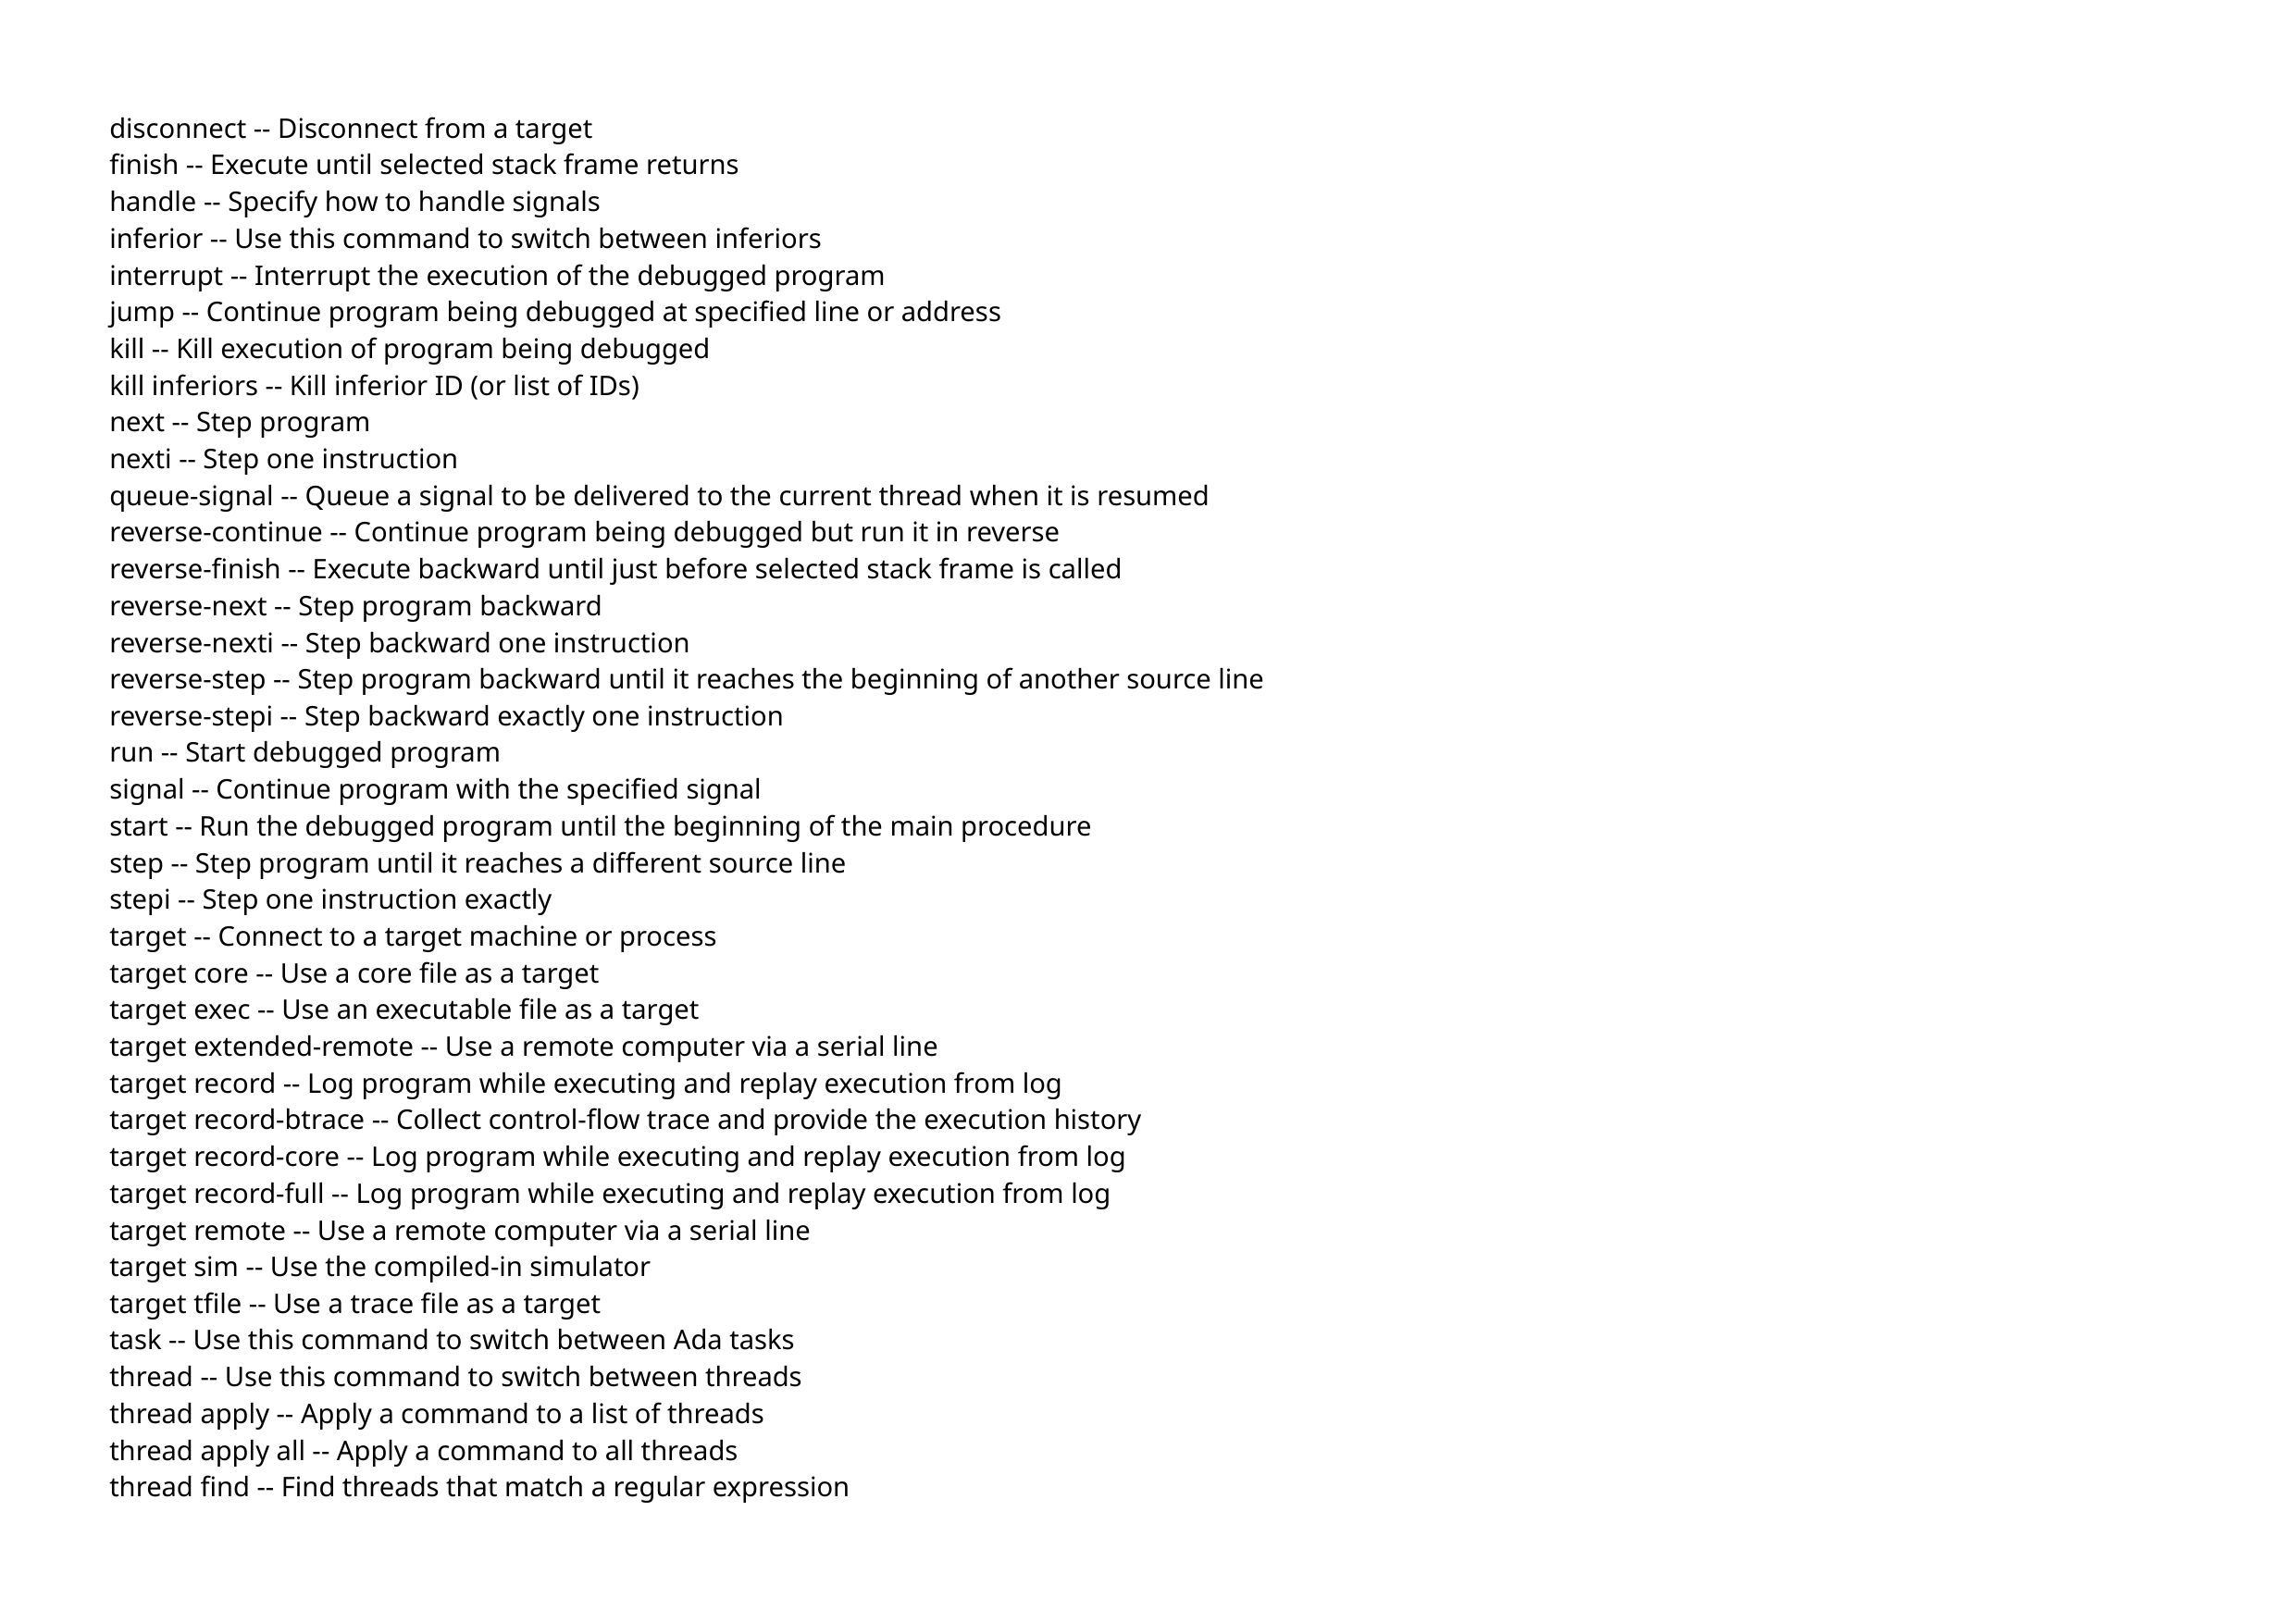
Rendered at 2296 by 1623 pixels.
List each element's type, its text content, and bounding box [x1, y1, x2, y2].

text disconnect -- Disconnect from a target finish -- Execute until selected stack frame returns handle -- Specify how to handle signals inferior -- Use this command to switch between inferiors interrupt -- Interrupt the execution of the debugged program jump -- Continue program being debugged at specified line or address kill -- Kill execution of program being debugged kill inferiors -- Kill inferior ID (or list of IDs) next -- Step program nexti -- Step one instruction queue-signal -- Queue a signal to be delivered to the current thread when it is resumed reverse-continue -- Continue program being debugged but run it in reverse reverse-finish -- Execute backward until just before selected stack frame is called reverse-next -- Step program backward reverse-nexti -- Step backward one instruction reverse-step -- Step program backward until it reaches the beginning of another source line reverse-stepi -- Step backward exactly one instruction run -- Start debugged program signal -- Continue program with the specified signal start -- Run the debugged program until the beginning of the main procedure step -- Step program until it reaches a different source line stepi -- Step one instruction exactly target -- Connect to a target machine or process target core -- Use a core file as a target target exec -- Use an executable file as a target target extended-remote -- Use a remote computer via a serial line target record -- Log program while executing and replay execution from log target record-btrace -- Collect control-flow trace and provide the execution history target record-core -- Log program while executing and replay execution from log target record-full -- Log program while executing and replay execution from log target remote -- Use a remote computer via a serial line target sim -- Use the compiled-in simulator target tfile -- Use a trace file as a target task -- Use this command to switch between Ada tasks thread -- Use this command to switch between threads thread apply -- Apply a command to a list of threads thread apply all -- Apply a command to all threads thread find -- Find threads that match a regular expression [109, 109, 2278, 1505]
